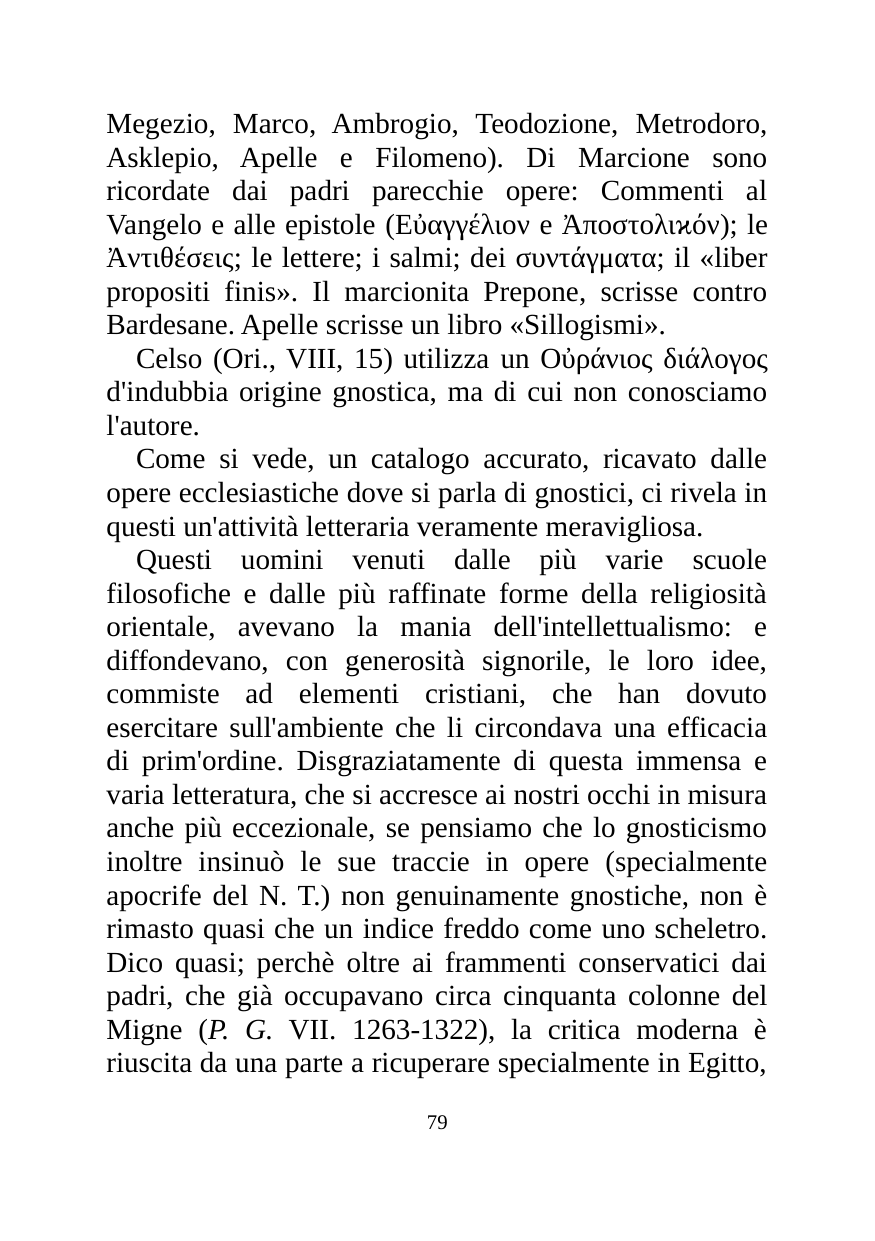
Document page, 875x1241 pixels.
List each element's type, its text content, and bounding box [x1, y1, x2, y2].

text Questi uomini venuti dalle più varie scuole filosofiche e dalle più raffinate forme della religiosità orientale, avevano la mania dell'intellettualismo: e diffondevano, con generosità signorile, le loro idee, commiste ad elementi cristiani, che han dovuto esercitare sull'ambiente che li circondava una efficacia di prim'ordine. Disgraziatamente di questa immensa e varia letteratura, che si accresce ai nostri occhi in misura anche più eccezionale, se pensiamo che lo gnosticismo inoltre insinuò le sue traccie in opere (specialmente apocrife del N. T.) non genuinamente gnostiche, non è rimasto quasi che un indice freddo come uno scheletro. Dico quasi; perchè oltre ai frammenti conservatici dai padri, che già occupavano circa cinquanta colonne del Migne (P. G. VII. 1263-1322), la critica moderna è riuscita da una parte a ricuperare specialmente in Egitto, [106, 542, 768, 1079]
text Come si vede, un catalogo accurato, ricavato dalle opere ecclesiastiche dove si parla di gnostici, ci rivela in questi un'attività letteraria veramente meravigliosa. [106, 442, 768, 542]
text Megezio, Marco, Ambrogio, Teodozione, Metrodoro, Asklepio, Apelle e Filomeno). Di Marcione sono ricordate dai padri parecchie opere: Commenti al Vangelo e alle epistole (Εὐαγγέλιον e Ἀποστολιϰόν); le Ἀντιθέσεις; le lettere; i salmi; dei συντάγματα; il «liber propositi finis». Il marcionita Prepone, scrisse contro Bardesane. Apelle scrisse un libro «Sillogismi». [106, 106, 768, 341]
text Celso (Ori., VIII, 15) utilizza un Οὐράνιος διάλογος d'indubbia origine gnostica, ma di cui non conosciamo l'autore. [106, 341, 768, 442]
